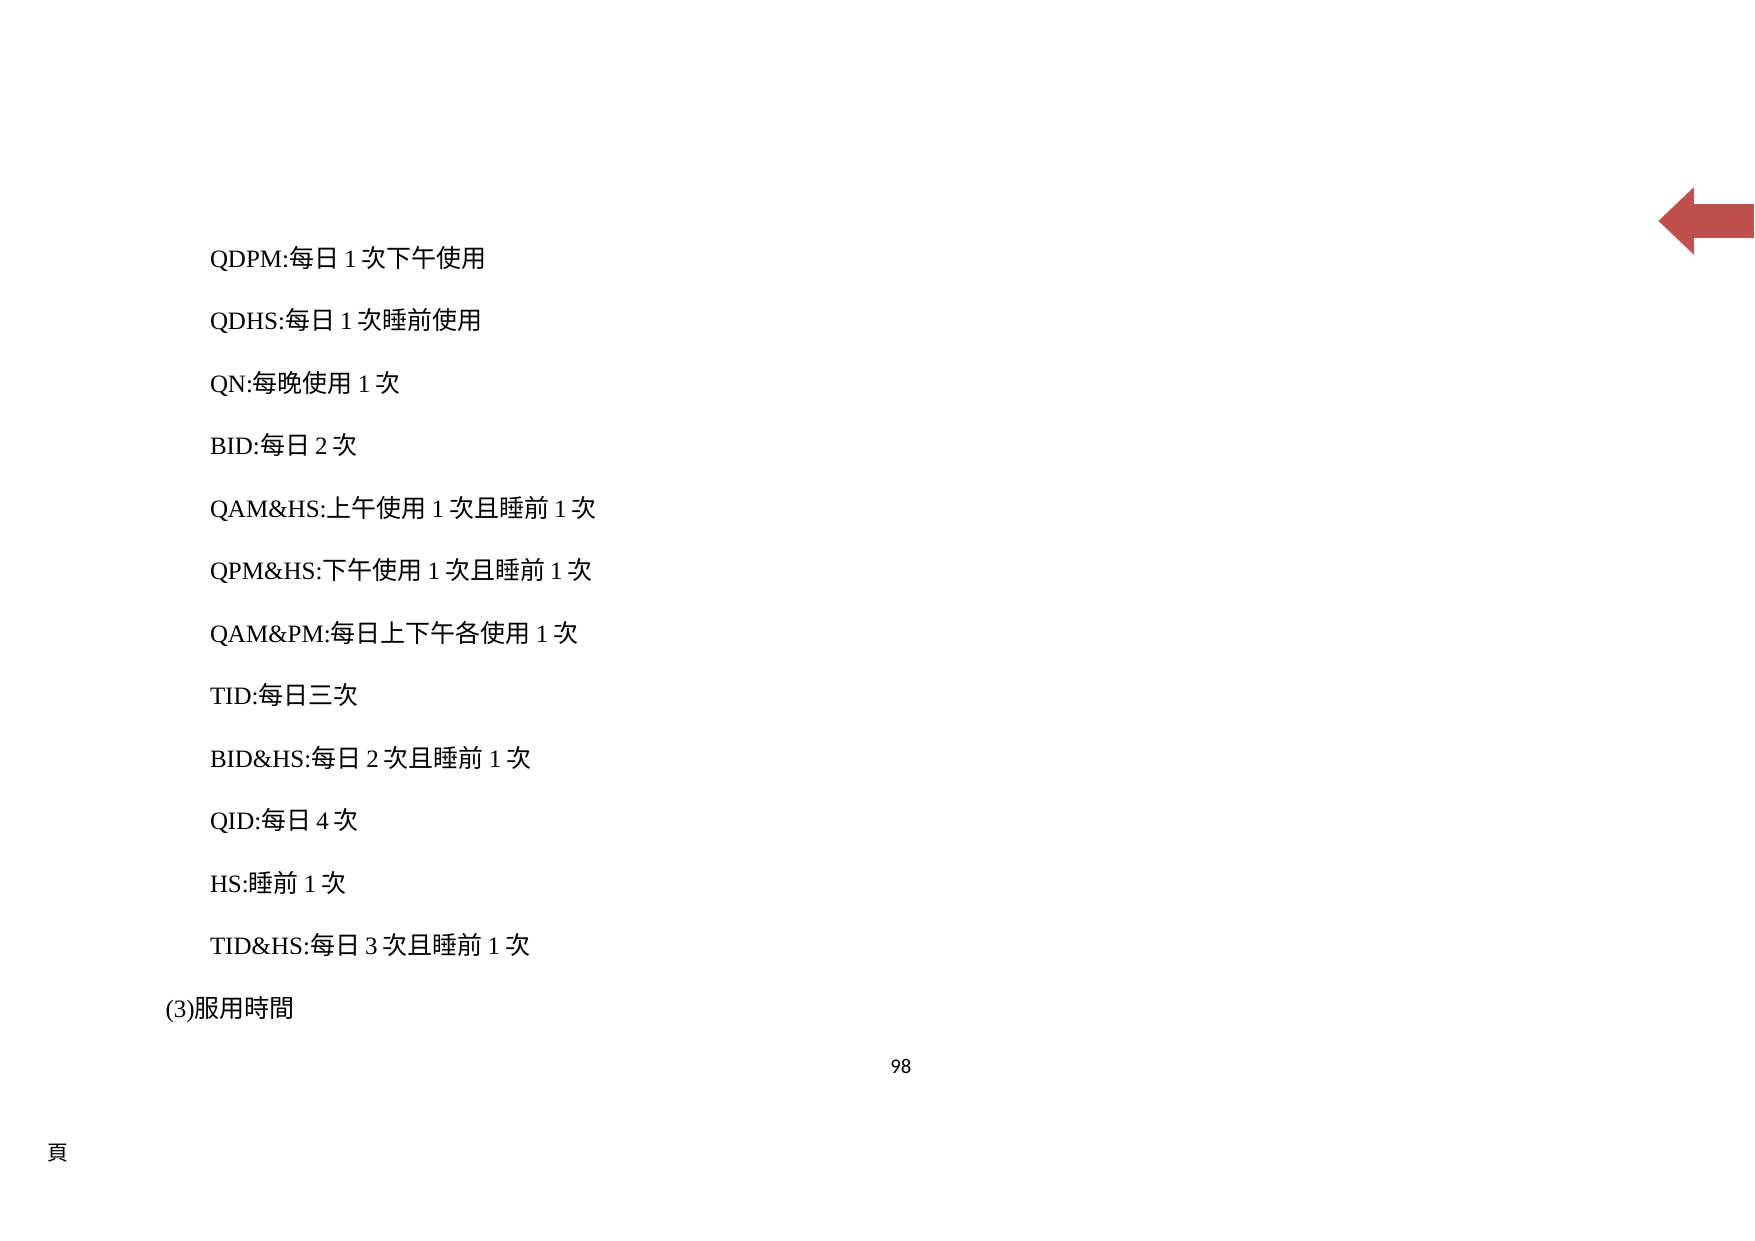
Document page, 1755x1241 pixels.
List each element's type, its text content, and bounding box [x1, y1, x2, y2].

text QAM&PM:每日上下午各使用1次 [165, 590, 1636, 652]
text HS:睡前1次 [165, 840, 1636, 902]
text QDHS:每日1次睡前使用 [165, 277, 1636, 340]
text TID&HS:每日3次且睡前1次 [165, 902, 1636, 965]
text BID&HS:每日2次且睡前1次 [165, 715, 1636, 777]
text BID:每日2次 [165, 402, 1636, 465]
text QAM&HS:上午使用1次且睡前1次 [165, 465, 1636, 527]
text QDPM:每日1次下午使用 [165, 215, 1636, 277]
text QN:每晚使用1次 [165, 340, 1636, 402]
text QID:每日4次 [165, 777, 1636, 840]
text QPM&HS:下午使用1次且睡前1次 [165, 527, 1636, 590]
text TID:每日三次 [165, 652, 1636, 715]
text (3)服用時間 [165, 965, 1636, 1027]
